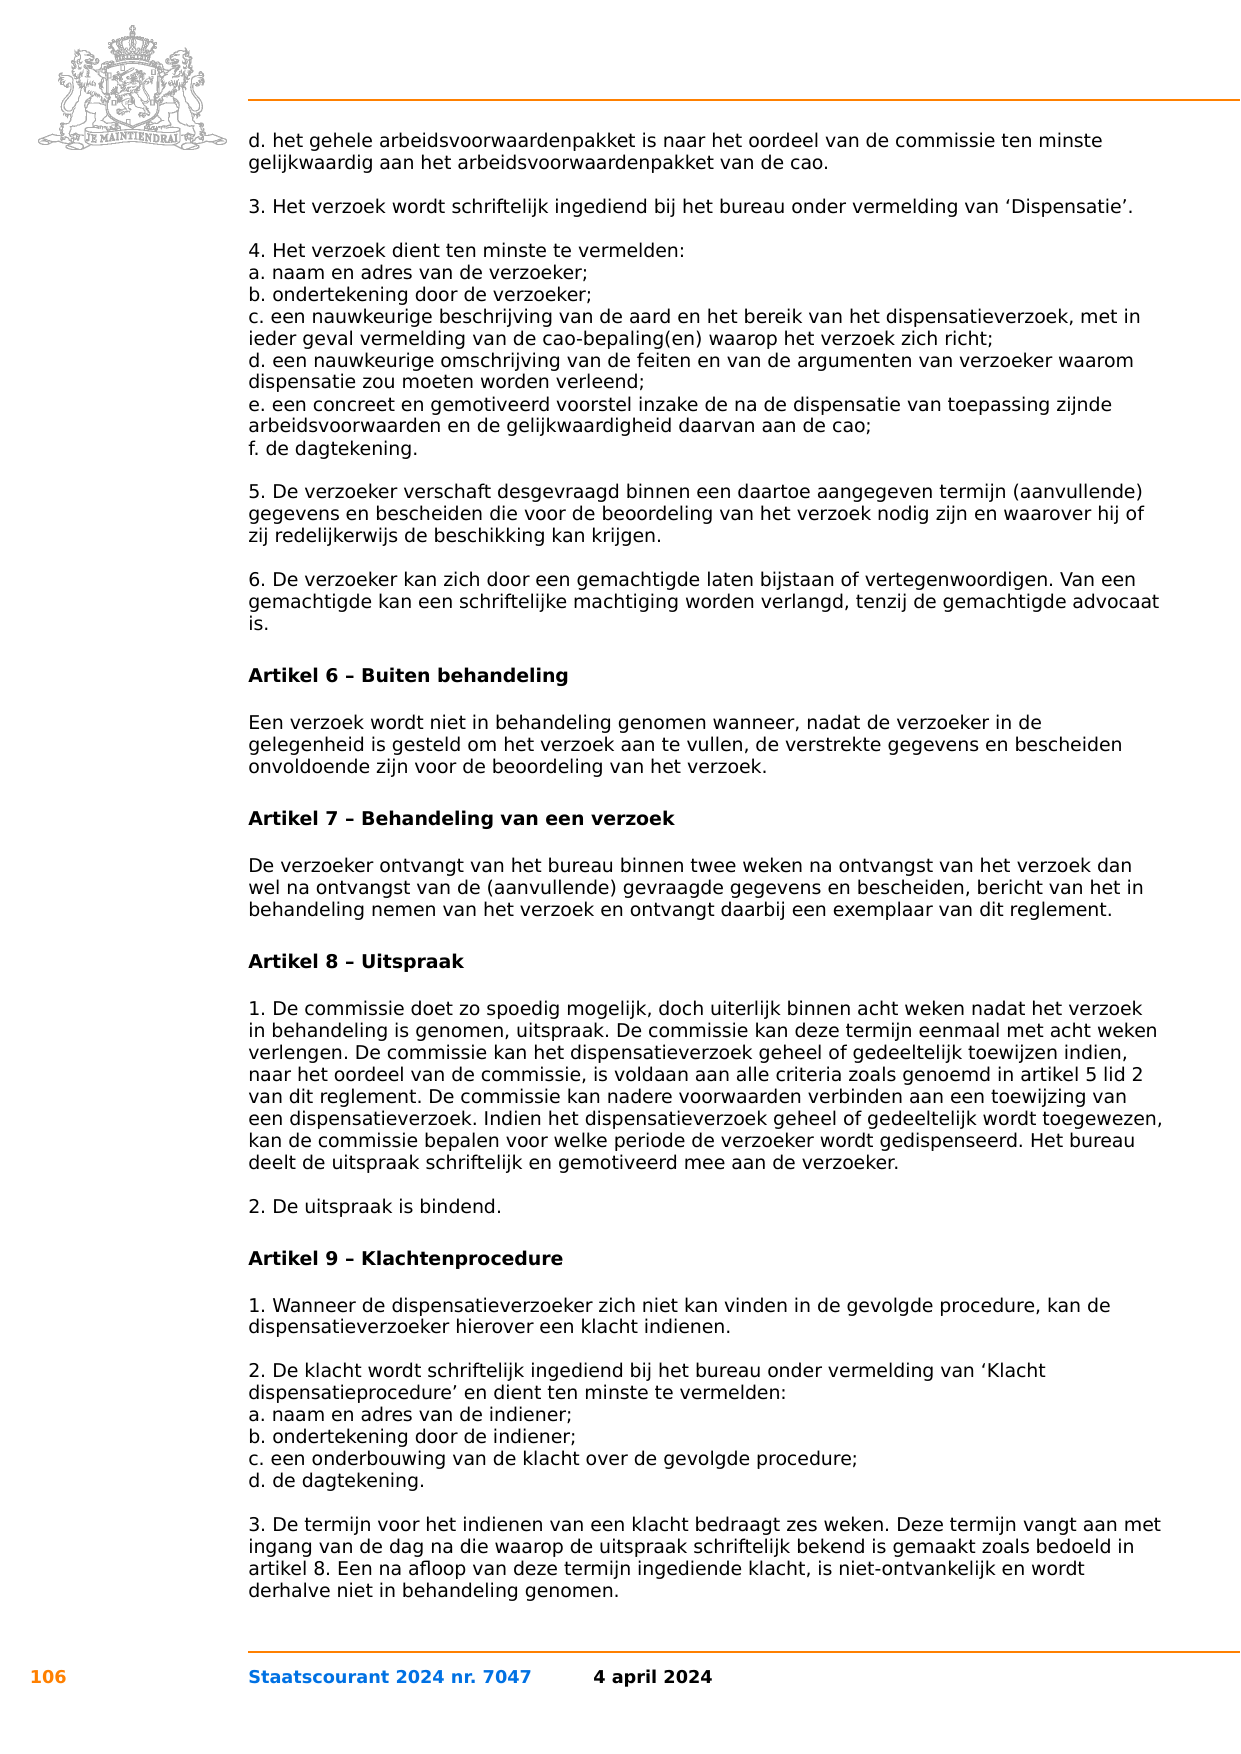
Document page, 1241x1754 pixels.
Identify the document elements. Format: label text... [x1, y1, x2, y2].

text c. een nauwkeurige beschrijving van de aard en het bereik van het dispensatieverzoek, met in ieder geval vermelding van de cao-bepaling(en) waarop het verzoek zich richt; [248, 306, 1163, 349]
subtitle Artikel 8 – Uitspraak [248, 951, 1163, 973]
text 2. De uitspraak is bindend. [248, 1196, 1163, 1217]
text d. een nauwkeurige omschrijving van de feiten en van de argumenten van verzoeker waarom dispensatie zou moeten worden verleend; [248, 349, 1163, 393]
text Een verzoek wordt niet in behandeling genomen wanneer, nadat de verzoeker in de gelegenheid is gesteld om het verzoek aan te vullen, de verstrekte gegevens en bescheiden onvoldoende zijn voor de beoordeling van het verzoek. [248, 712, 1163, 778]
text c. een onderbouwing van de klacht over de gevolgde procedure; [248, 1448, 1163, 1470]
text 4. Het verzoek dient ten minste te vermelden: [248, 239, 1163, 262]
text 2. De klacht wordt schriftelijk ingediend bij het bureau onder vermelding van ‘Klacht dispensatieprocedure’ en dient ten minste te vermelden: [248, 1360, 1163, 1404]
subtitle Artikel 6 – Buiten behandeling [248, 665, 1163, 687]
text 1. De commissie doet zo spoedig mogelijk, doch uiterlijk binnen acht weken nadat het verzoek in behandeling is genomen, uitspraak. De commissie kan deze termijn eenmaal met acht weken verlengen. De commissie kan het dispensatieverzoek geheel of gedeeltelijk toewijzen indien, naar het oordeel van de commissie, is voldaan aan alle criteria zoals genoemd in artikel 5 lid 2 van dit reglement. De commissie kan nadere voorwaarden verbinden aan een toewijzing van een dispensatieverzoek. Indien het dispensatieverzoek geheel of gedeeltelijk wordt toegewezen, kan de commissie bepalen voor welke periode de verzoeker wordt gedispenseerd. Het bureau deelt de uitspraak schriftelijk en gemotiveerd mee aan de verzoeker. [248, 998, 1163, 1174]
text d. de dagtekening. [248, 1470, 1163, 1492]
text 1. Wanneer de dispensatieverzoeker zich niet kan vinden in de gevolgde procedure, kan de dispensatieverzoeker hierover een klacht indienen. [248, 1294, 1163, 1338]
text 6. De verzoeker kan zich door een gemachtigde laten bijstaan of vertegenwoordigen. Van een gemachtigde kan een schriftelijke machtiging worden verlangd, tenzij de gemachtigde advocaat is. [248, 569, 1163, 635]
text b. ondertekening door de indiener; [248, 1426, 1163, 1448]
text 3. Het verzoek wordt schriftelijk ingediend bij het bureau onder vermelding van ‘Dispensatie’. [248, 196, 1163, 218]
text a. naam en adres van de verzoeker; [248, 262, 1163, 283]
text 5. De verzoeker verschaft desgevraagd binnen een daartoe aangegeven termijn (aanvullende) gegevens en bescheiden die voor de beoordeling van het verzoek nodig zijn en waarover hij of zij redelijkerwijs de beschikking kan krijgen. [248, 481, 1163, 547]
text d. het gehele arbeidsvoorwaardenpakket is naar het oordeel van de commissie ten minste gelijkwaardig aan het arbeidsvoorwaardenpakket van de cao. [248, 130, 1163, 174]
text e. een concreet en gemotiveerd voorstel inzake de na de dispensatie van toepassing zijnde arbeidsvoorwaarden en de gelijkwaardigheid daarvan aan de cao; [248, 393, 1163, 437]
subtitle Artikel 7 – Behandeling van een verzoek [248, 808, 1163, 830]
text b. ondertekening door de verzoeker; [248, 283, 1163, 306]
text De verzoeker ontvangt van het bureau binnen twee weken na ontvangst van het verzoek dan wel na ontvangst van de (aanvullende) gevraagde gegevens en bescheiden, bericht van het in behandeling nemen van het verzoek en ontvangt daarbij een exemplaar van dit reglement. [248, 855, 1163, 921]
text 3. De termijn voor het indienen van een klacht bedraagt zes weken. Deze termijn vangt aan met ingang van de dag na die waarop de uitspraak schriftelijk bekend is gemaakt zoals bedoeld in artikel 8. Een na afloop van deze termijn ingediende klacht, is niet-ontvankelijk en wordt derhalve niet in behandeling genomen. [248, 1514, 1163, 1602]
picture [38, 25, 227, 150]
text a. naam en adres van de indiener; [248, 1404, 1163, 1426]
text f. de dagtekening. [248, 437, 1163, 459]
subtitle Artikel 9 – Klachtenprocedure [248, 1247, 1163, 1269]
